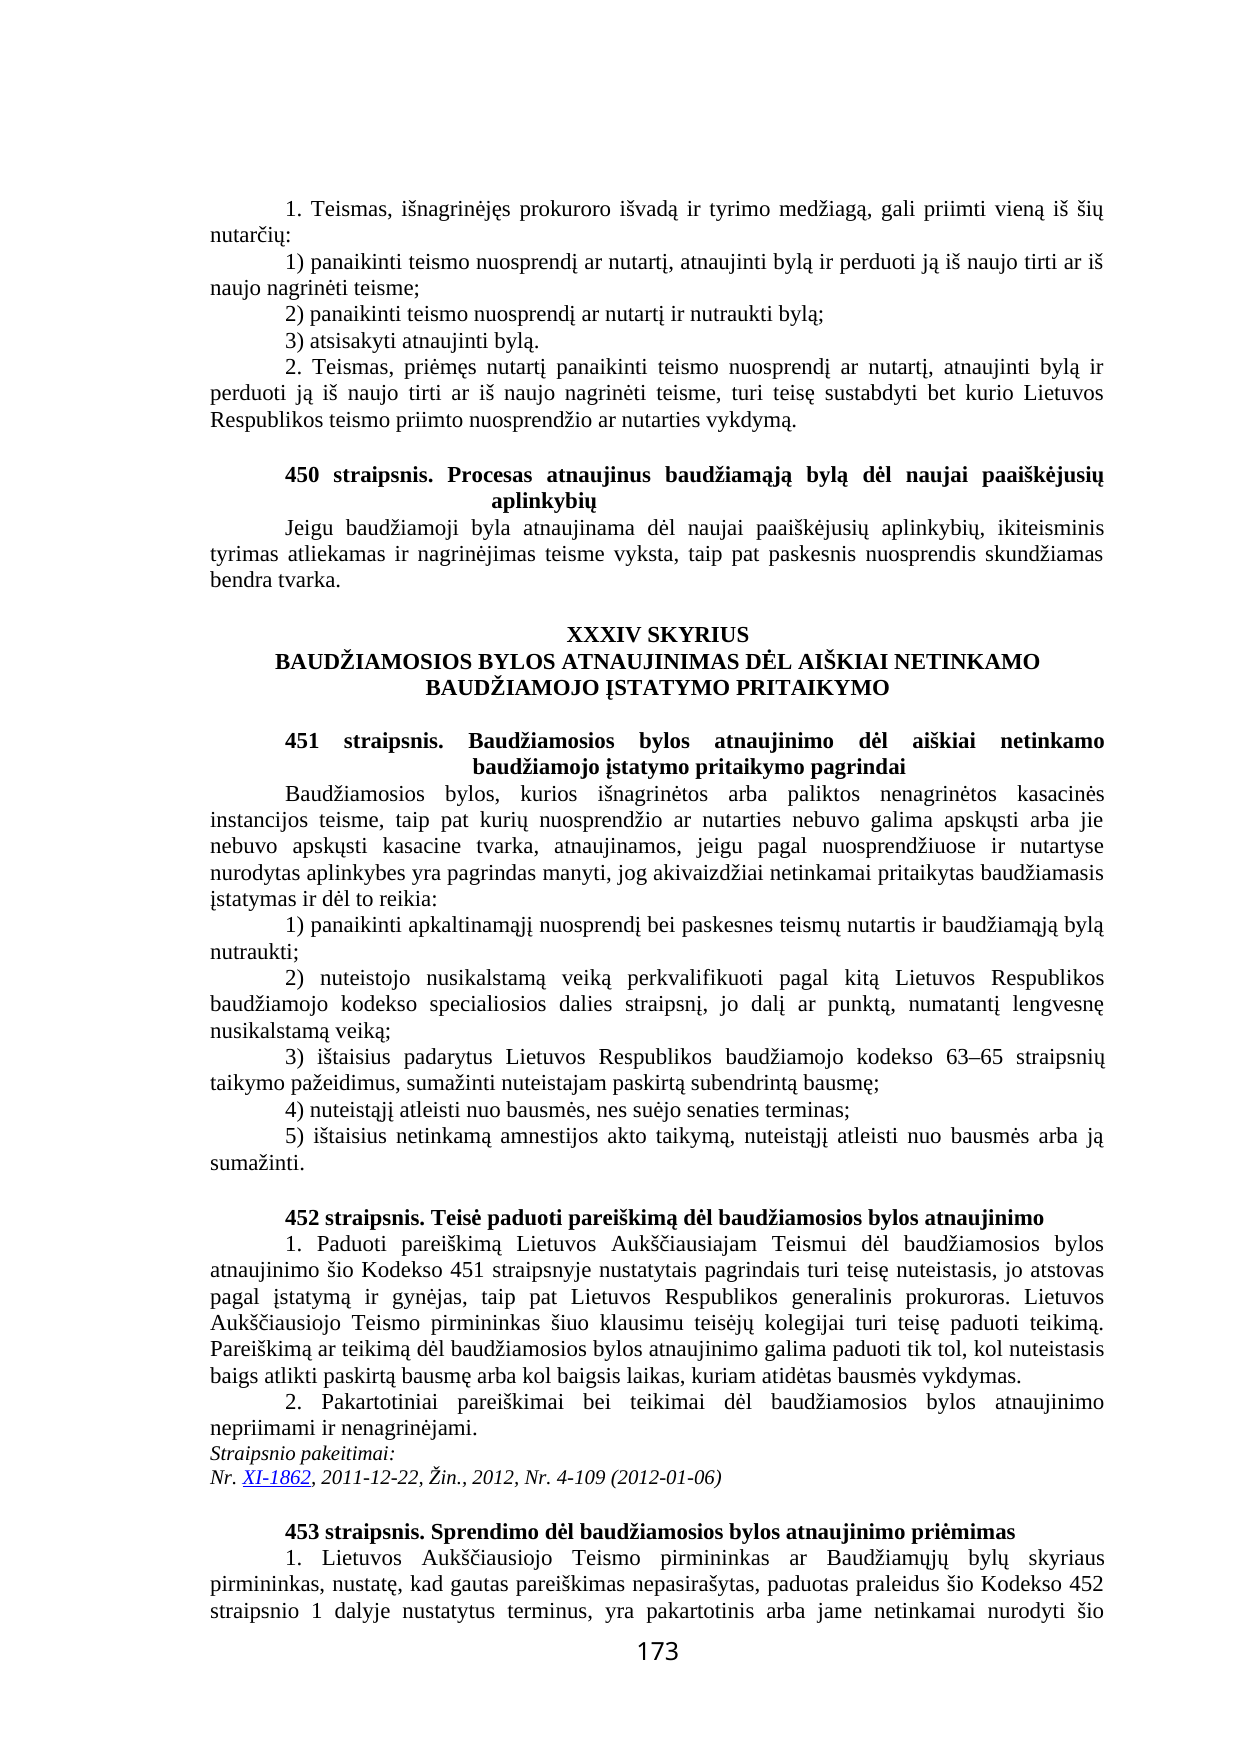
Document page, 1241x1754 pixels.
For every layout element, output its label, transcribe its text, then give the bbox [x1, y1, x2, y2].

text 1. Lietuvos Aukščiausiojo Teismo pirmininkas ar Baudžiamųjų bylų skyriaus pirmininkas, nustatę, kad gautas pareiškimas nepasirašytas, paduotas praleidus šio Kodekso 452 straipsnio 1 dalyje nustatytus terminus, yra pakartotinis arba jame netinkamai nurodyti šio [210, 1544, 1106, 1623]
text XXXIV SKYRIUS [210, 621, 1106, 648]
text Jeigu baudžiamoji byla atnaujinama dėl naujai paaiškėjusių aplinkybių, ikiteisminis tyrimas atliekamas ir nagrinėjimas teisme vyksta, taip pat paskesnis nuosprendis skundžiamas bendra tvarka. [210, 514, 1106, 593]
text 1) panaikinti apkaltinamąjį nuosprendį bei paskesnes teismų nutartis ir baudžiamąją bylą nutraukti; [210, 911, 1106, 964]
text 4) nuteistąjį atleisti nuo bausmės, nes suėjo senaties terminas; [210, 1096, 1106, 1122]
text 452 straipsnis. Teisė paduoti pareiškimą dėl baudžiamosios bylos atnaujinimo [285, 1204, 1106, 1230]
text 453 straipsnis. Sprendimo dėl baudžiamosios bylos atnaujinimo priėmimas [285, 1518, 1106, 1544]
text 2. Teismas, priėmęs nutartį panaikinti teismo nuosprendį ar nutartį, atnaujinti bylą ir perduoti ją iš naujo tirti ar iš naujo nagrinėti teisme, turi teisę sustabdyti bet kurio Lietuvos Respublikos teismo priimto nuosprendžio ar nutarties vykdymą. [210, 353, 1106, 432]
text 2) panaikinti teismo nuosprendį ar nutartį ir nutraukti bylą; [210, 300, 1106, 327]
text 451 straipsnis. Baudžiamosios bylos atnaujinimo dėl aiškiai netinkamo baudžiamojo įstatymo pritaikymo pagrindai [285, 727, 1106, 779]
text Nr. XI-1862, 2011-12-22, Žin., 2012, Nr. 4-109 (2012-01-06) [210, 1465, 1106, 1489]
text 2) nuteistojo nusikalstamą veiką perkvalifikuoti pagal kitą Lietuvos Respublikos baudžiamojo kodekso specialiosios dalies straipsnį, jo dalį ar punktą, numatantį lengvesnę nusikalstamą veiką; [210, 964, 1106, 1043]
text 1. Teismas, išnagrinėjęs prokuroro išvadą ir tyrimo medžiagą, gali priimti vieną iš šių nutarčių: [210, 195, 1106, 248]
text Straipsnio pakeitimai: [210, 1441, 1106, 1465]
text 3) atsisakyti atnaujinti bylą. [210, 327, 1106, 353]
text 3) ištaisius padarytus Lietuvos Respublikos baudžiamojo kodekso 63–65 straipsnių taikymo pažeidimus, sumažinti nuteistajam paskirtą subendrintą bausmę; [210, 1043, 1106, 1096]
text 450 straipsnis. Procesas atnaujinus baudžiamąją bylą dėl naujai paaiškėjusių aplinkybių [285, 461, 1106, 514]
text BAUDŽIAMOSIOS BYLOS ATNAUJINIMAS DĖL AIŠKIAI NETINKAMO BAUDŽIAMOJO ĮSTATYMO PRITAIKYMO [210, 648, 1106, 701]
text 1) panaikinti teismo nuosprendį ar nutartį, atnaujinti bylą ir perduoti ją iš naujo tirti ar iš naujo nagrinėti teisme; [210, 248, 1106, 300]
text Baudžiamosios bylos, kurios išnagrinėtos arba paliktos nenagrinėtos kasacinės instancijos teisme, taip pat kurių nuosprendžio ar nutarties nebuvo galima apskųsti arba jie nebuvo apskųsti kasacine tvarka, atnaujinamos, jeigu pagal nuosprendžiuose ir nutartyse nurodytas aplinkybes yra pagrindas manyti, jog akivaizdžiai netinkamai pritaikytas baudžiamasis įstatymas ir dėl to reikia: [210, 779, 1106, 911]
text 5) ištaisius netinkamą amnestijos akto taikymą, nuteistąjį atleisti nuo bausmės arba ją sumažinti. [210, 1122, 1106, 1175]
text 1. Paduoti pareiškimą Lietuvos Aukščiausiajam Teismui dėl baudžiamosios bylos atnaujinimo šio Kodekso 451 straipsnyje nustatytais pagrindais turi teisę nuteistasis, jo atstovas pagal įstatymą ir gynėjas, taip pat Lietuvos Respublikos generalinis prokuroras. Lietuvos Aukščiausiojo Teismo pirmininkas šiuo klausimu teisėjų kolegijai turi teisę paduoti teikimą. Pareiškimą ar teikimą dėl baudžiamosios bylos atnaujinimo galima paduoti tik tol, kol nuteistasis baigs atlikti paskirtą bausmę arba kol baigsis laikas, kuriam atidėtas bausmės vykdymas. [210, 1230, 1106, 1388]
text 2. Pakartotiniai pareiškimai bei teikimai dėl baudžiamosios bylos atnaujinimo nepriimami ir nenagrinėjami. [210, 1388, 1106, 1441]
